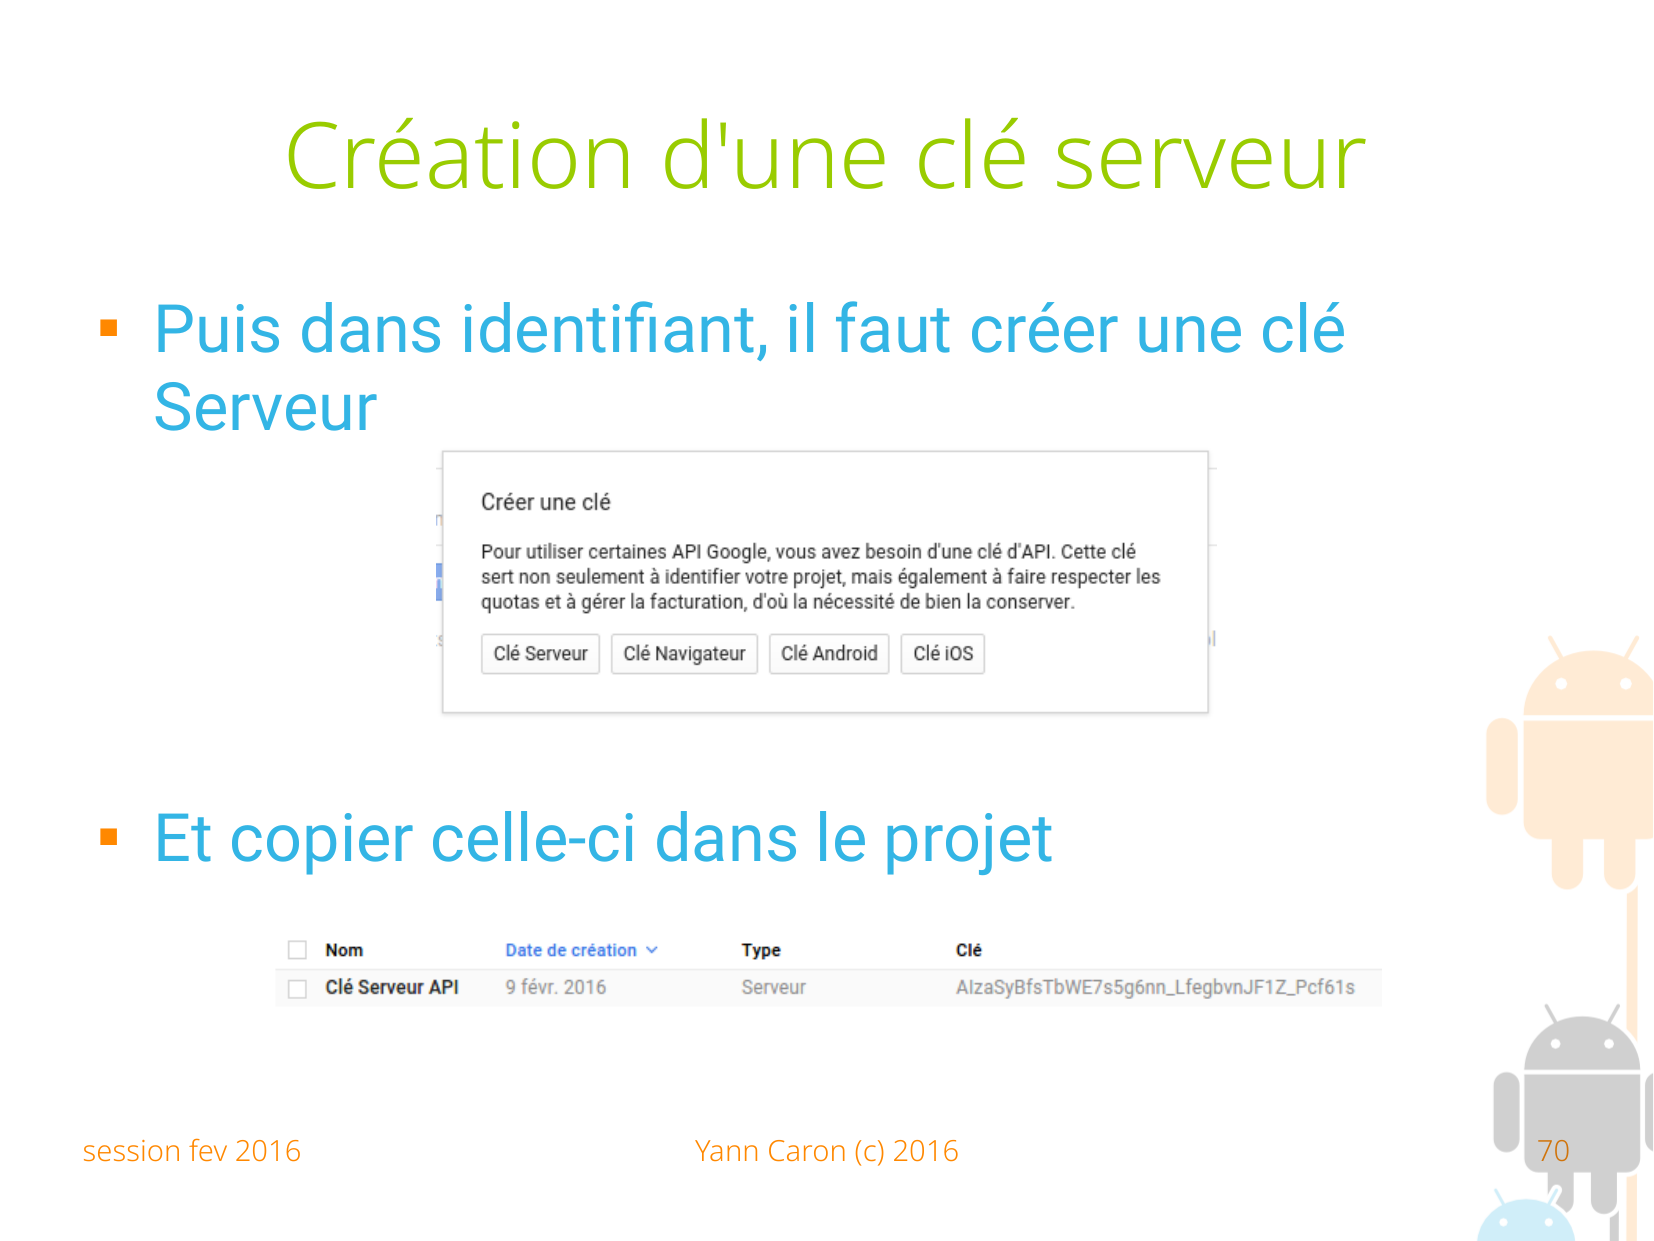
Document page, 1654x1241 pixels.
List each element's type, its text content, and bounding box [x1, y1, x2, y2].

list Puis dans identifiant, il faut créer une clé Serveur Et copier celle-ci dans le projet [82, 290, 1571, 1010]
picture [436, 443, 1217, 721]
picture [240, 423, 1654, 1241]
title Création d'une clé serveur [82, 49, 1571, 257]
